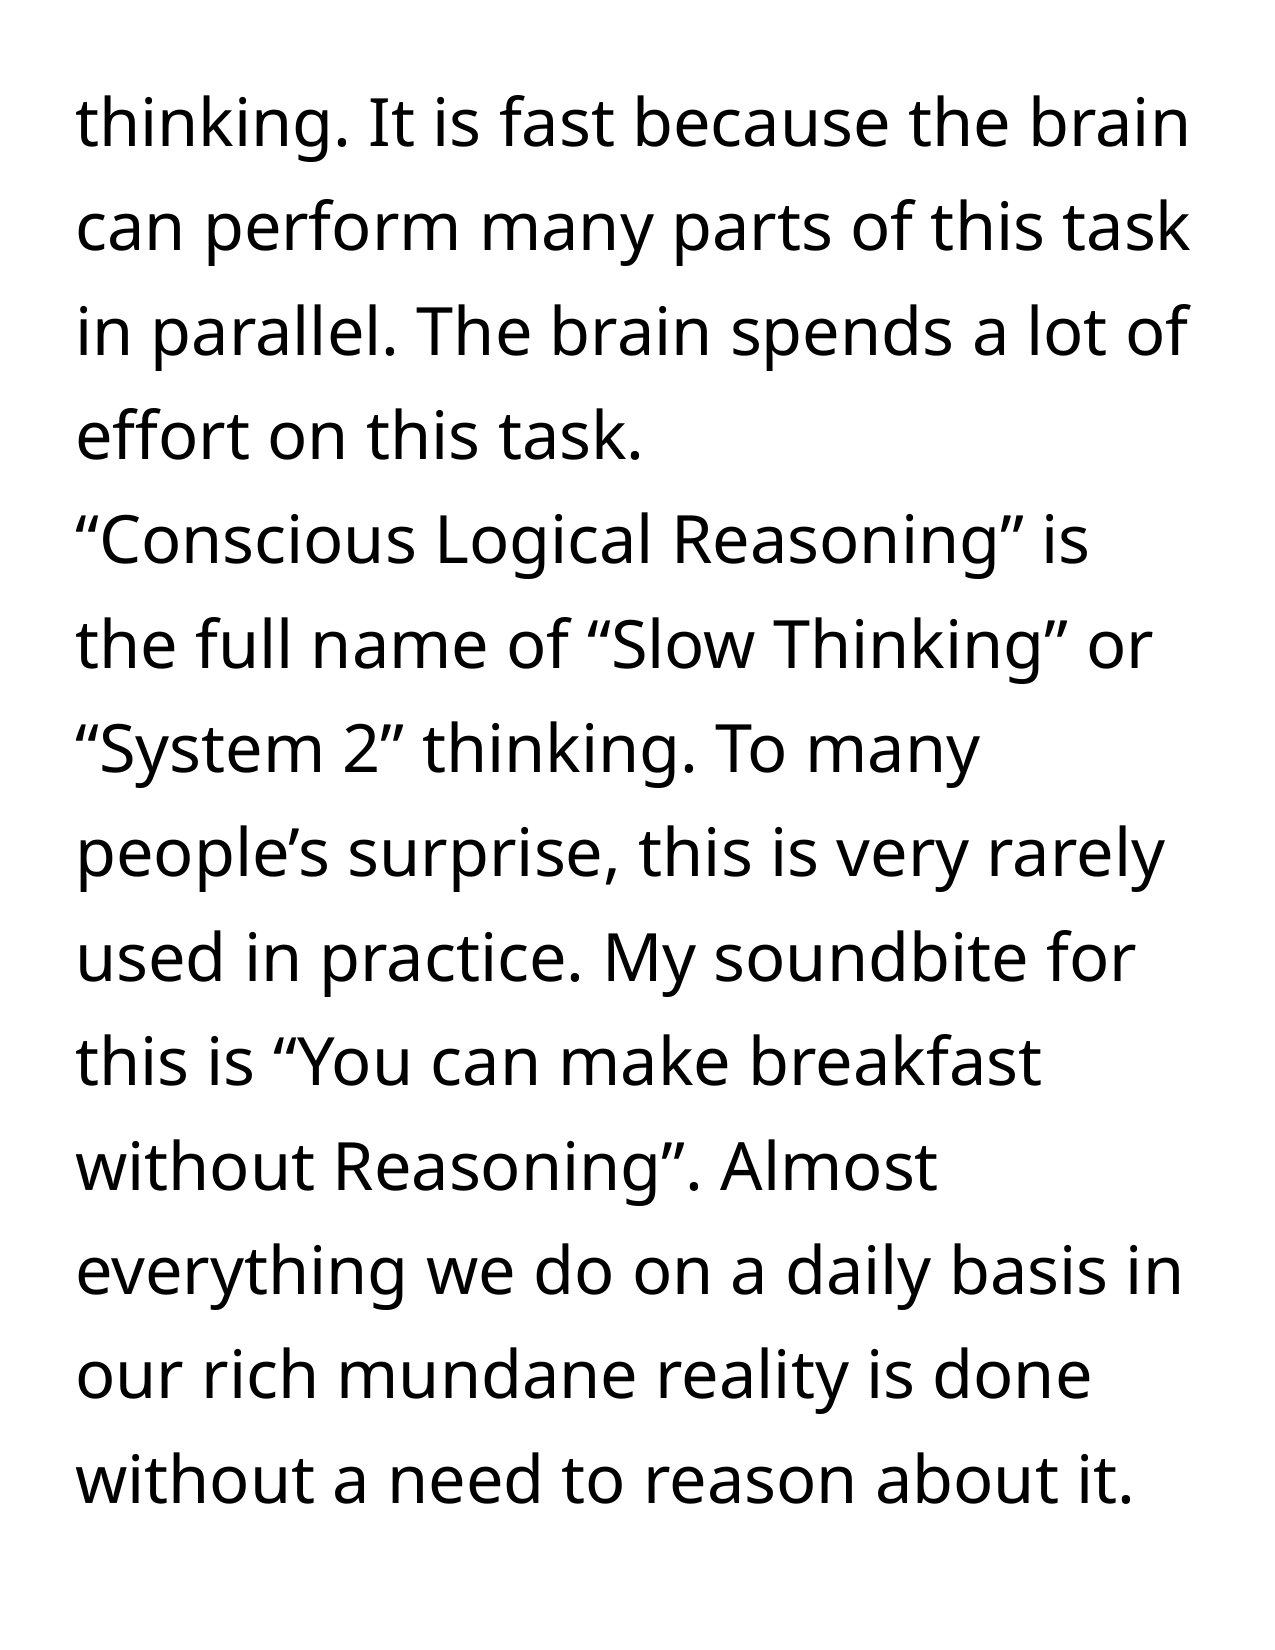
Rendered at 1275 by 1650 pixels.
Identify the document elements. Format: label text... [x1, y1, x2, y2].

text “Conscious Logical Reasoning” is the full name of “Slow Thinking” or “System 2” thinking. To many people’s surprise, this is very rarely used in practice. My soundbite for this is “You can make breakfast without Reasoning”. Almost everything we do on a daily basis in our rich mundane reality is done without a need to reason about it. [75, 492, 1200, 1523]
text thinking. It is fast because the brain can perform many parts of this task in parallel. The brain spends a lot of effort on this task. [75, 75, 1200, 479]
